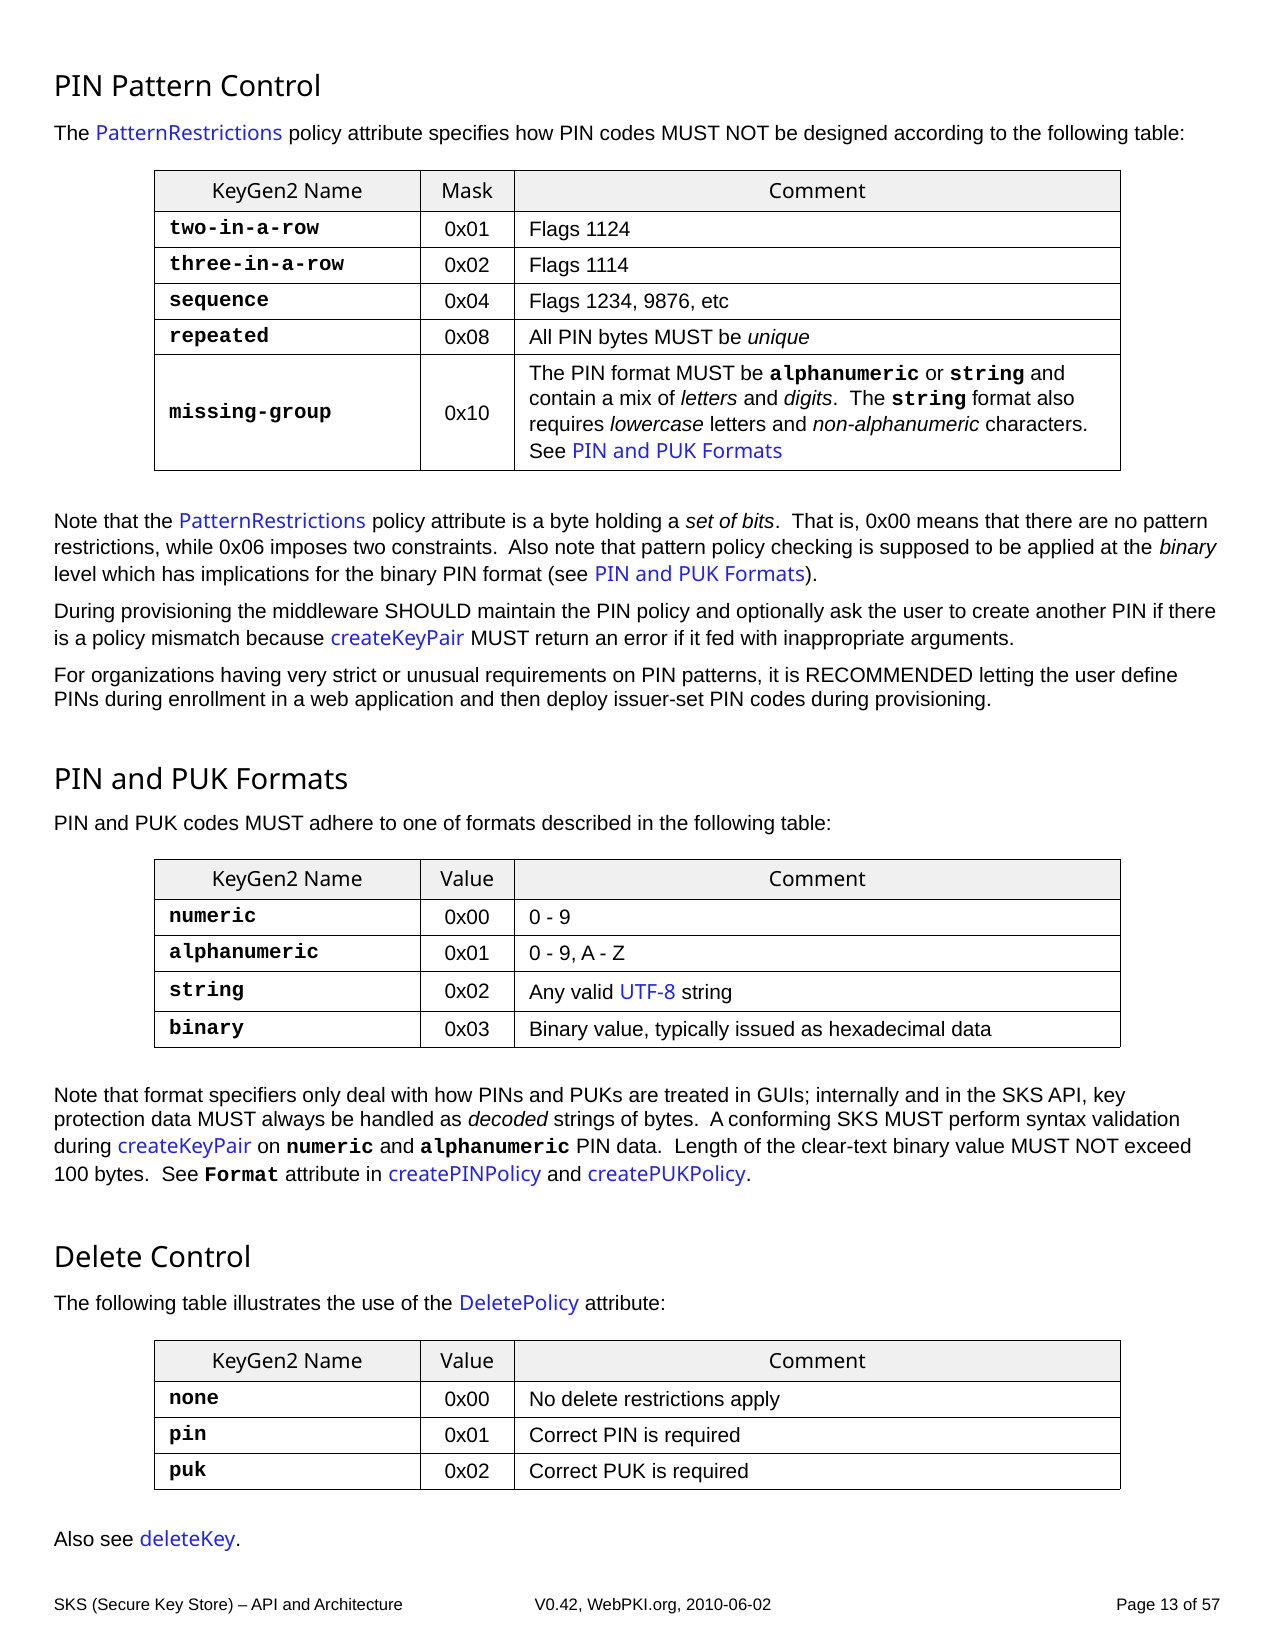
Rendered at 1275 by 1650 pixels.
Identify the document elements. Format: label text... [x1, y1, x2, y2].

table_header KeyGen2 Name [155, 1341, 420, 1381]
text Note that format specifiers only deal with how PINs and PUKs are treated in GUIs; internally and in the SKS API, key protection data MUST always be handled as decoded strings of bytes. A conforming SKS MUST perform syntax validation during createKeyPair on numeric and alphanumeric PIN data. Length of the clear-text binary value MUST NOT exceed 100 bytes. See Format attribute in createPINPolicy and createPUKPolicy. [54, 1083, 1221, 1188]
table_cell 0x04 [421, 284, 514, 318]
text The PatternRestrictions policy attribute specifies how PIN codes MUST NOT be designed according to the following table: [54, 118, 1221, 170]
table_cell Any valid UTF-8 string [515, 972, 1120, 1011]
text The following table illustrates the use of the DeletePolicy attribute: [54, 1288, 1221, 1316]
table_header Value [421, 860, 514, 899]
text During provisioning the middleware SHOULD maintain the PIN policy and optionally ask the user to create another PIN if there is a policy mismatch because createKeyPair MUST return an error if it fed with inappropriate arguments. [54, 599, 1221, 651]
table_cell Binary value, typically issued as hexadecimal data [515, 1012, 1120, 1047]
table_cell Correct PIN is required [515, 1418, 1120, 1453]
table_cell sequence [155, 284, 420, 318]
table_header Comment [515, 171, 1120, 211]
table_cell none [155, 1382, 420, 1417]
table_cell 0x01 [421, 936, 514, 971]
table_cell 0x08 [421, 320, 514, 354]
table_cell 0x01 [421, 1418, 514, 1453]
table_cell two-in-a-row [155, 212, 420, 247]
table_cell binary [155, 1012, 420, 1047]
table_cell 0x02 [421, 972, 514, 1011]
table_cell 0 - 9, A - Z [515, 936, 1120, 971]
table_cell 0x00 [421, 900, 514, 935]
table_header Mask [421, 171, 514, 211]
table_cell No delete restrictions apply [515, 1382, 1120, 1417]
table_cell string [155, 972, 420, 1011]
table_cell 0 - 9 [515, 900, 1120, 935]
table_cell 0x02 [421, 248, 514, 282]
table_cell 0x02 [421, 1454, 514, 1488]
table_cell The PIN format MUST be alphanumeric or string and contain a mix of letters and digits. The string format also requires lowercase letters and non-alphanumeric characters. See PIN and PUK Formats [515, 355, 1120, 470]
text Note that the PatternRestrictions policy attribute is a byte holding a set of bits. That is, 0x00 means that there are no pattern restrictions, while 0x06 imposes two constraints. Also note that pattern policy checking is supposed to be applied at the binary level which has implications for the binary PIN format (see PIN and PUK Formats). [54, 506, 1221, 587]
table_cell Correct PUK is required [515, 1454, 1120, 1488]
table_cell pin [155, 1418, 420, 1453]
subtitle PIN Pattern Control [54, 66, 1221, 105]
subtitle PIN and PUK Formats [54, 758, 1221, 798]
table_cell 0x01 [421, 212, 514, 247]
text For organizations having very strict or unusual requirements on PIN patterns, it is RECOMMENDED letting the user define PINs during enrollment in a web application and then deploy issuer-set PIN codes during provisioning. [54, 663, 1221, 711]
table_header Comment [515, 860, 1120, 899]
table_cell missing-group [155, 355, 420, 470]
table_header Value [421, 1341, 514, 1381]
table_cell repeated [155, 320, 420, 354]
subtitle Delete Control [54, 1236, 1221, 1276]
table_cell All PIN bytes MUST be unique [515, 320, 1120, 354]
table_cell three-in-a-row [155, 248, 420, 282]
table_cell 0x00 [421, 1382, 514, 1417]
table_cell alphanumeric [155, 936, 420, 971]
table_cell puk [155, 1454, 420, 1488]
table_header KeyGen2 Name [155, 171, 420, 211]
table_cell 0x03 [421, 1012, 514, 1047]
table_cell Flags 1124 [515, 212, 1120, 247]
table_cell 0x10 [421, 355, 514, 470]
table_cell Flags 1114 [515, 248, 1120, 282]
text PIN and PUK codes MUST adhere to one of formats described in the following table: [54, 811, 1221, 858]
text Also see deleteKey. [54, 1524, 1221, 1553]
table_cell Flags 1234, 9876, etc [515, 284, 1120, 318]
table_cell numeric [155, 900, 420, 935]
table_header KeyGen2 Name [155, 860, 420, 899]
table_header Comment [515, 1341, 1120, 1381]
